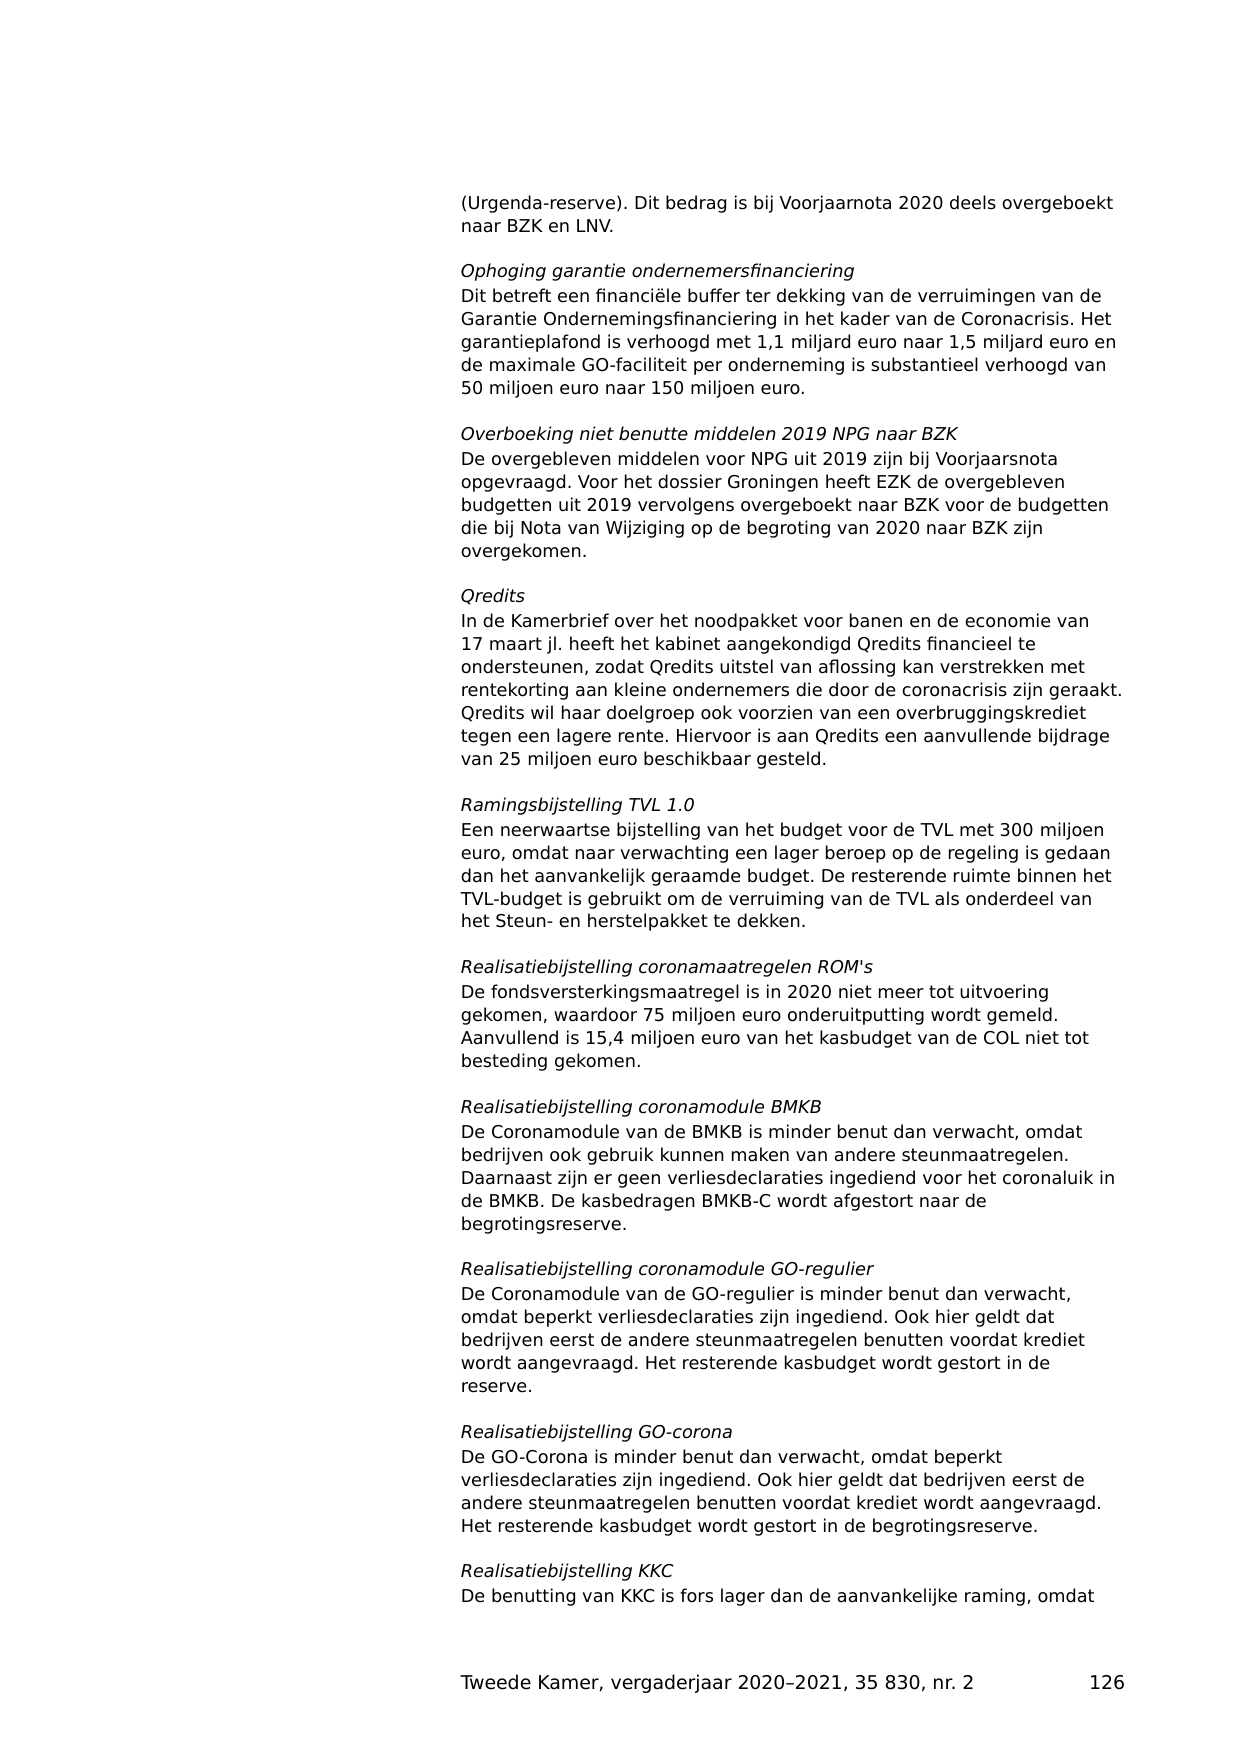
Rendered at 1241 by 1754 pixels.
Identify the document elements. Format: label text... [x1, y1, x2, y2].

text Realisatiebijstelling coronamodule BMKB [461, 1095, 1125, 1118]
text Dit betreft een financiële buffer ter dekking van de verruimingen van de Garantie Ondernemingsfinanciering in het kader van de Coronacrisis. Het garantieplafond is verhoogd met 1,1 miljard euro naar 1,5 miljard euro en de maximale GO-faciliteit per onderneming is substantieel verhoogd van 50 miljoen euro naar 150 miljoen euro. [461, 284, 1125, 399]
text Ophoging garantie ondernemersfinanciering [461, 259, 1125, 282]
text De Coronamodule van de BMKB is minder benut dan verwacht, omdat bedrijven ook gebruik kunnen maken van andere steunmaatregelen. Daarnaast zijn er geen verliesdeclaraties ingediend voor het coronaluik in de BMKB. De kasbedragen BMKB-C wordt afgestort naar de begrotingsreserve. [461, 1120, 1125, 1234]
text De overgebleven middelen voor NPG uit 2019 zijn bij Voorjaarsnota opgevraagd. Voor het dossier Groningen heeft EZK de overgebleven budgetten uit 2019 vervolgens overgeboekt naar BZK voor de budgetten die bij Nota van Wijziging op de begroting van 2020 naar BZK zijn overgekomen. [461, 447, 1125, 562]
text De GO-Corona is minder benut dan verwacht, omdat beperkt verliesdeclaraties zijn ingediend. Ook hier geldt dat bedrijven eerst de andere steunmaatregelen benutten voordat krediet wordt aangevraagd. Het resterende kasbudget wordt gestort in de begrotingsreserve. [461, 1445, 1125, 1537]
text Realisatiebijstelling GO-corona [461, 1420, 1125, 1443]
text In de Kamerbrief over het noodpakket voor banen en de economie van 17 maart jl. heeft het kabinet aangekondigd Qredits financieel te ondersteunen, zodat Qredits uitstel van aflossing kan verstrekken met rentekorting aan kleine ondernemers die door de coronacrisis zijn geraakt. Qredits wil haar doelgroep ook voorzien van een overbruggingskrediet tegen een lagere rente. Hiervoor is aan Qredits een aanvullende bijdrage van 25 miljoen euro beschikbaar gesteld. [461, 609, 1125, 770]
text De benutting van KKC is fors lager dan de aanvankelijke raming, omdat [461, 1584, 1125, 1607]
text Overboeking niet benutte middelen 2019 NPG naar BZK [461, 422, 1125, 445]
text (Urgenda-reserve). Dit bedrag is bij Voorjaarnota 2020 deels overgeboekt naar BZK en LNV. [461, 191, 1125, 237]
text Realisatiebijstelling KKC [461, 1559, 1125, 1582]
text Qredits [461, 584, 1125, 607]
text De Coronamodule van de GO-regulier is minder benut dan verwacht, omdat beperkt verliesdeclaraties zijn ingediend. Ook hier geldt dat bedrijven eerst de andere steunmaatregelen benutten voordat krediet wordt aangevraagd. Het resterende kasbudget wordt gestort in de reserve. [461, 1282, 1125, 1397]
text Ramingsbijstelling TVL 1.0 [461, 793, 1125, 816]
text De fondsversterkingsmaatregel is in 2020 niet meer tot uitvoering gekomen, waardoor 75 miljoen euro onderuitputting wordt gemeld. Aanvullend is 15,4 miljoen euro van het kasbudget van de COL niet tot besteding gekomen. [461, 980, 1125, 1072]
text Realisatiebijstelling coronamodule GO-regulier [461, 1257, 1125, 1280]
text Realisatiebijstelling coronamaatregelen ROM's [461, 955, 1125, 978]
text Een neerwaartse bijstelling van het budget voor de TVL met 300 miljoen euro, omdat naar verwachting een lager beroep op de regeling is gedaan dan het aanvankelijk geraamde budget. De resterende ruimte binnen het TVL-budget is gebruikt om de verruiming van de TVL als onderdeel van het Steun- en herstelpakket te dekken. [461, 818, 1125, 932]
